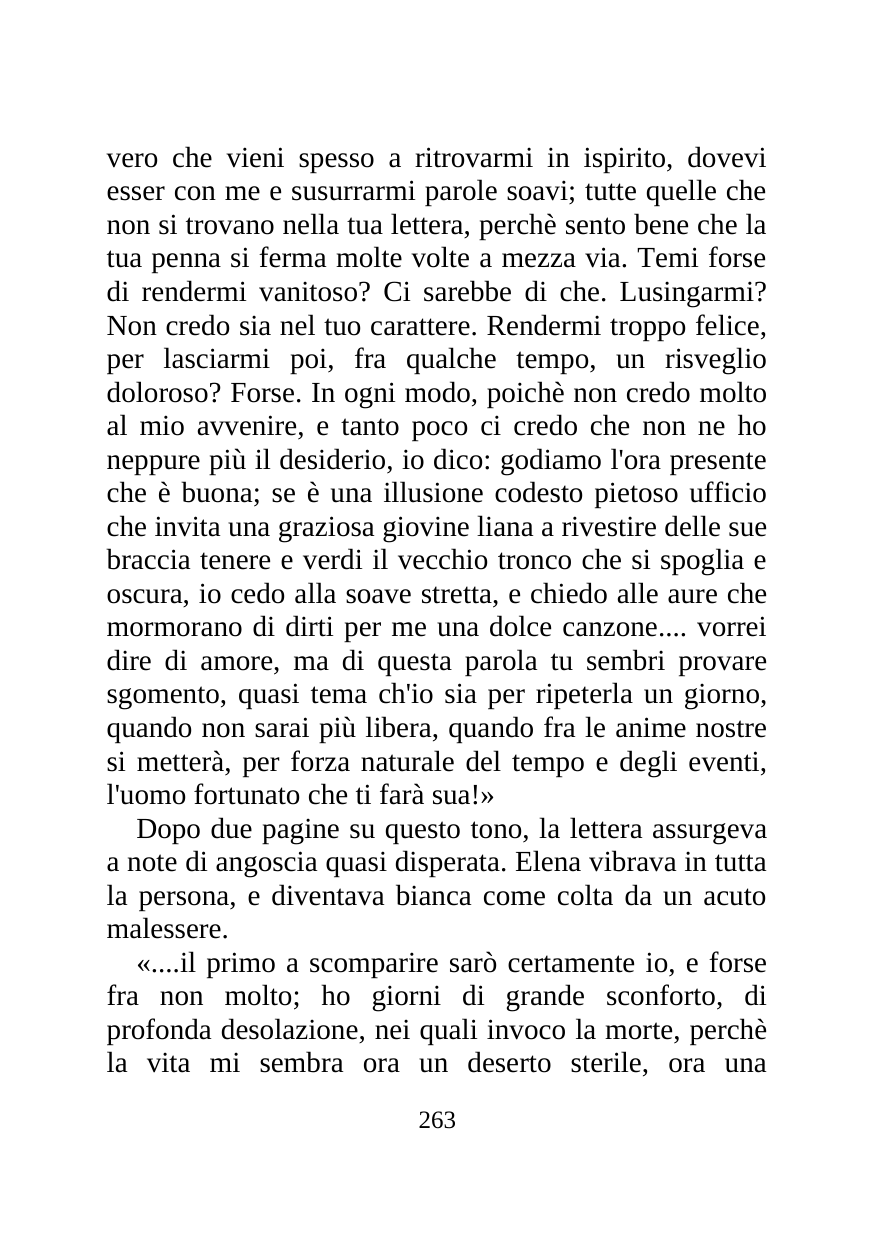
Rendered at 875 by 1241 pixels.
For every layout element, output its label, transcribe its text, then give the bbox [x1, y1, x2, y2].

text Dopo due pagine su questo tono, la lettera assurgeva a note di angoscia quasi disperata. Elena vibrava in tutta la persona, e diventava bianca come colta da un acuto malessere. [106, 811, 768, 945]
text «....il primo a scomparire sarò certamente io, e forse fra non molto; ho giorni di grande sconforto, di profonda desolazione, nei quali invoco la morte, perchè la vita mi sembra ora un deserto sterile, ora una [106, 945, 768, 1079]
text vero che vieni spesso a ritrovarmi in ispirito, dovevi esser con me e susurrarmi parole soavi; tutte quelle che non si trovano nella tua lettera, perchè sento bene che la tua penna si ferma molte volte a mezza via. Temi forse di rendermi vanitoso? Ci sarebbe di che. Lusingarmi? Non credo sia nel tuo carattere. Rendermi troppo felice, per lasciarmi poi, fra qualche tempo, un risveglio doloroso? Forse. In ogni modo, poichè non credo molto al mio avvenire, e tanto poco ci credo che non ne ho neppure più il desiderio, io dico: godiamo l'ora presente che è buona; se è una illusione codesto pietoso ufficio che invita una graziosa giovine liana a rivestire delle sue braccia tenere e verdi il vecchio tronco che si spoglia e oscura, io cedo alla soave stretta, e chiedo alle aure che mormorano di dirti per me una dolce canzone.... vorrei dire di amore, ma di questa parola tu sembri provare sgomento, quasi tema ch'io sia per ripeterla un giorno, quando non sarai più libera, quando fra le anime nostre si metterà, per forza naturale del tempo e degli eventi, l'uomo fortunato che ti farà sua!» [106, 140, 768, 811]
